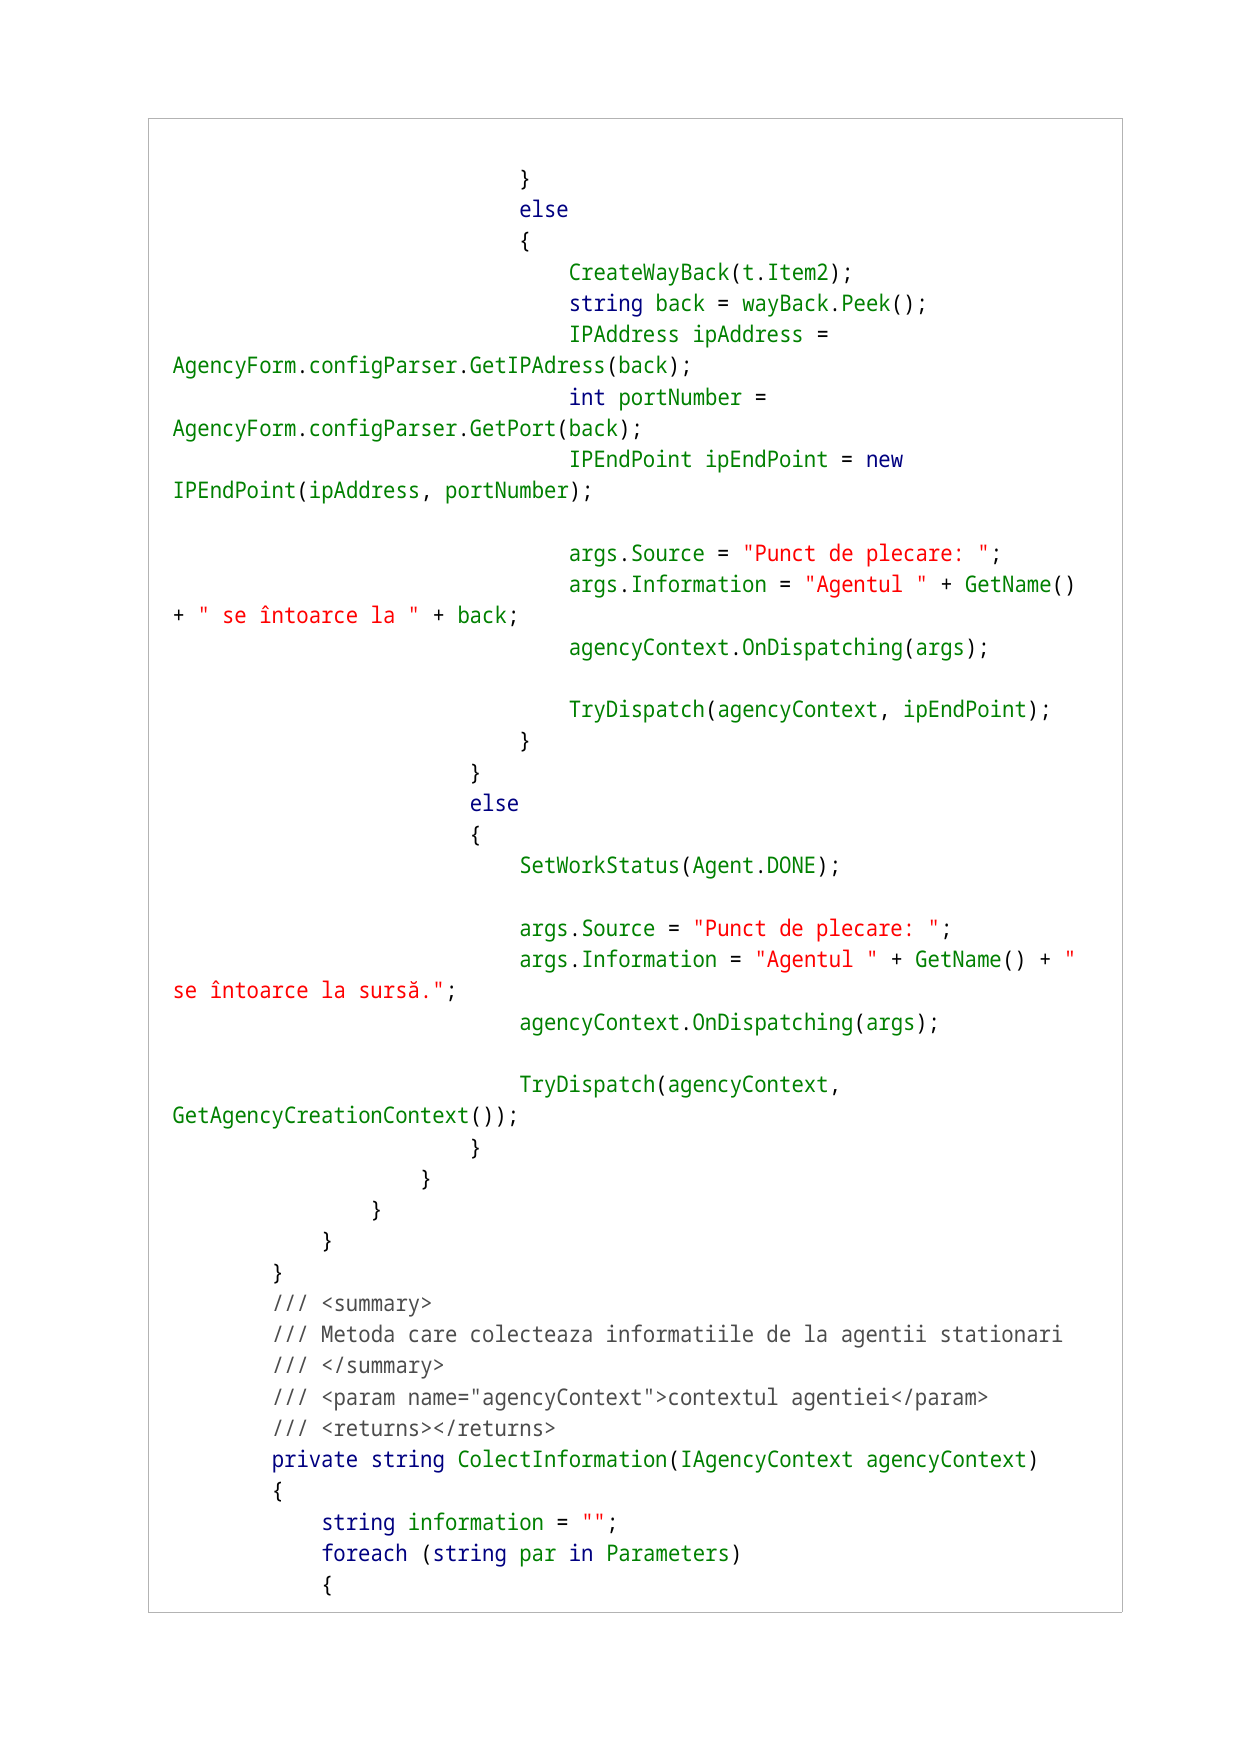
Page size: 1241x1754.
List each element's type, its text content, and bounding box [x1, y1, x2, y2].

text args.Information = "Agentul " + GetName() + " se întoarce la sursă."; [149, 931, 1122, 993]
text { [149, 212, 1122, 243]
text SetWorkStatus(Agent.DONE); [149, 837, 1122, 881]
text agencyContext.OnDispatching(args); [149, 618, 1122, 662]
text args.Source = "Punct de plecare: "; [149, 899, 1122, 931]
text args.Information = "Agentul " + GetName() + " se întoarce la " + back; [149, 556, 1122, 618]
text /// <param name="agencyContext">contextul agentiei</param> [149, 1368, 1122, 1399]
text /// Metoda care colecteaza informatiile de la agentii stationari [149, 1306, 1122, 1337]
text } [149, 149, 1122, 181]
text } [149, 1243, 1122, 1274]
text { [149, 1556, 1122, 1612]
text } [149, 1118, 1122, 1149]
text foreach (string par in Parameters) [149, 1524, 1122, 1556]
text else [149, 774, 1122, 806]
text /// <summary> [149, 1274, 1122, 1306]
text private string ColectInformation(IAgencyContext agencyContext) [149, 1431, 1122, 1462]
text agencyContext.OnDispatching(args); [149, 993, 1122, 1037]
text CreateWayBack(t.Item2); [149, 243, 1122, 274]
text TryDispatch(agencyContext, ipEndPoint); [149, 681, 1122, 712]
text else [149, 181, 1122, 212]
text int portNumber = AgencyForm.configParser.GetPort(back); [149, 368, 1122, 431]
text string information = ""; [149, 1493, 1122, 1524]
text /// <returns></returns> [149, 1399, 1122, 1431]
text } [149, 1212, 1122, 1243]
text IPEndPoint ipEndPoint = new IPEndPoint(ipAddress, portNumber); [149, 431, 1122, 506]
text { [149, 806, 1122, 837]
text /// </summary> [149, 1337, 1122, 1368]
text string back = wayBack.Peek(); [149, 274, 1122, 306]
text TryDispatch(agencyContext, GetAgencyCreationContext()); [149, 1056, 1122, 1118]
text } [149, 712, 1122, 743]
text { [149, 1462, 1122, 1493]
text } [149, 1149, 1122, 1181]
text args.Source = "Punct de plecare: "; [149, 524, 1122, 556]
text IPAddress ipAddress = AgencyForm.configParser.GetIPAdress(back); [149, 306, 1122, 368]
text } [149, 1181, 1122, 1212]
text } [149, 743, 1122, 774]
